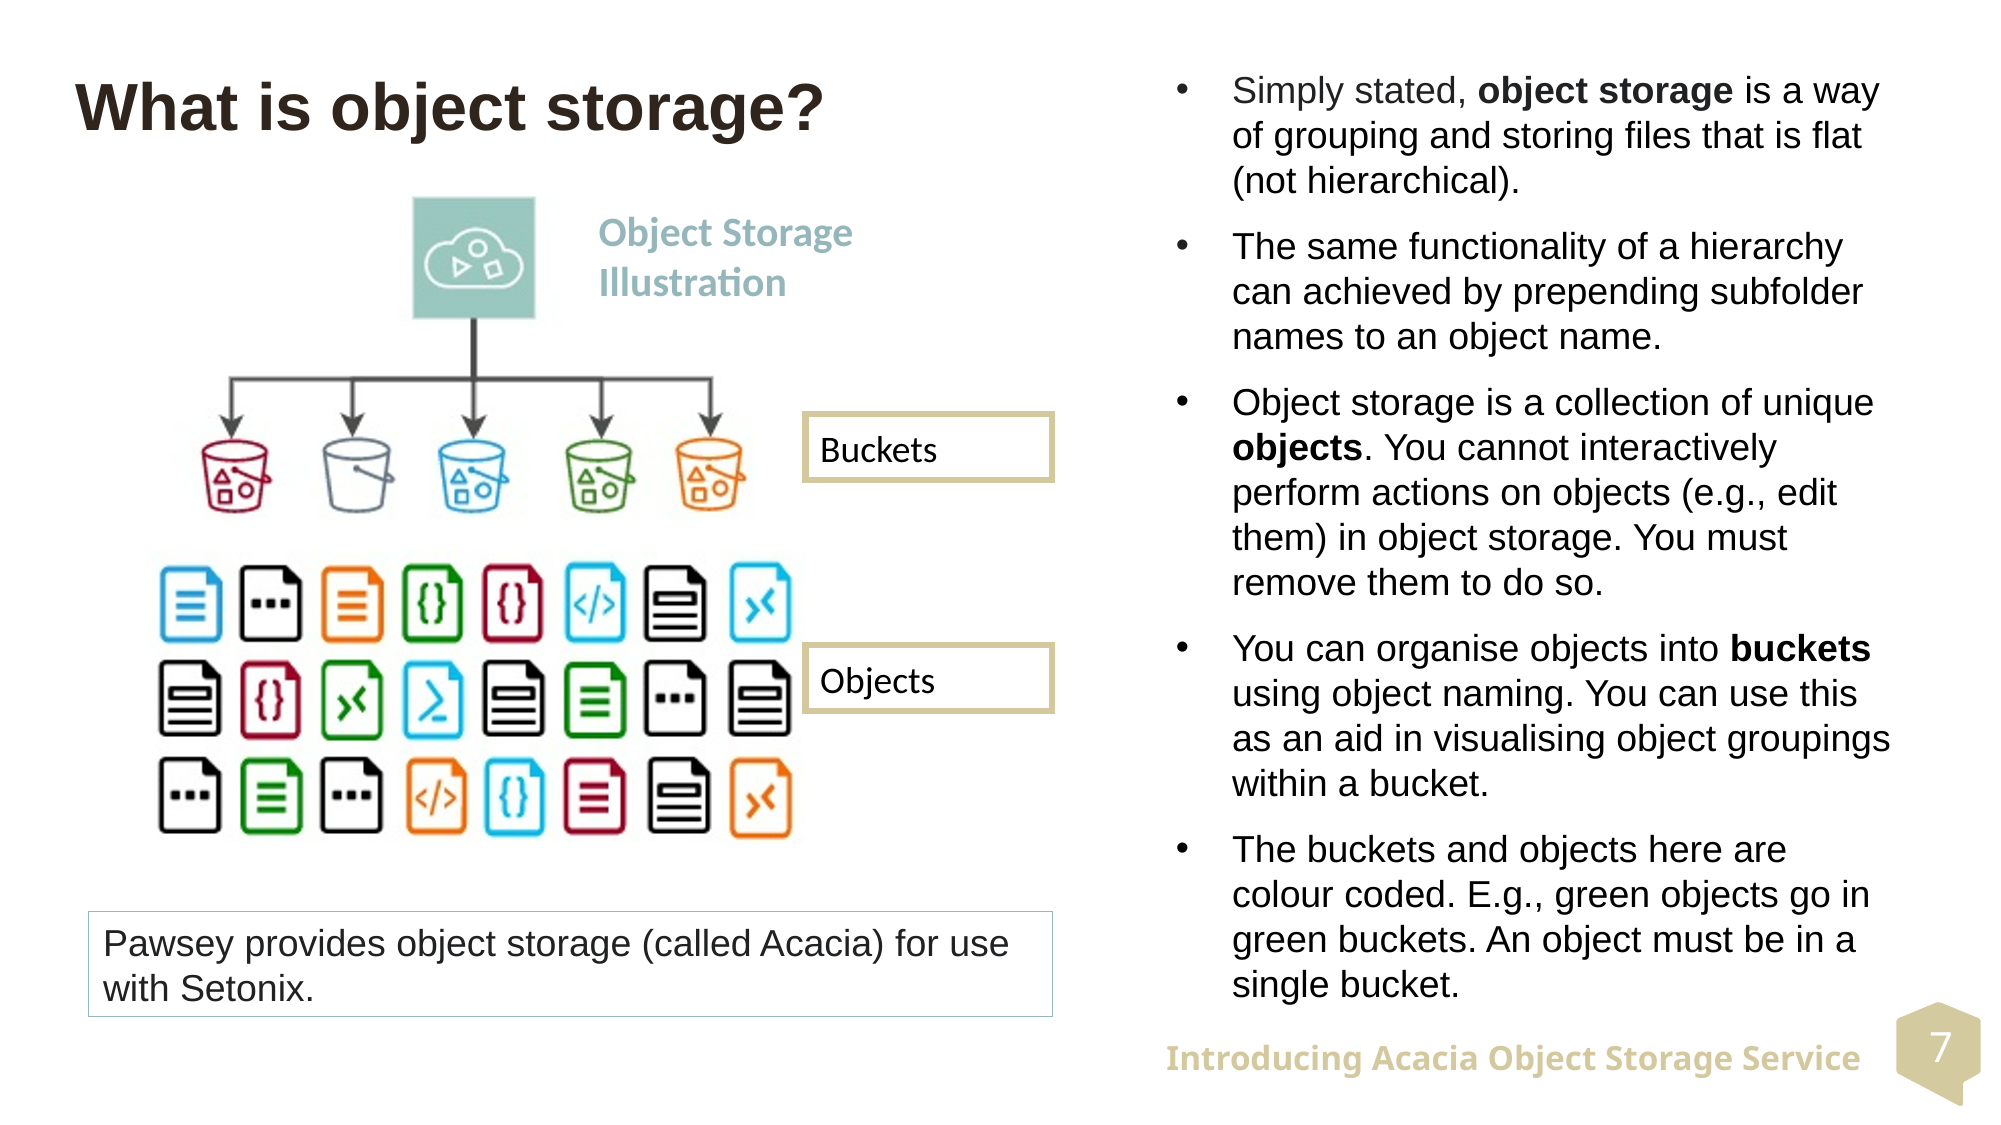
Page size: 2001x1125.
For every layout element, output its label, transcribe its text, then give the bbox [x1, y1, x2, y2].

text_box Pawsey provides object storage (called Acacia) for use with Setonix. [88, 911, 1053, 1017]
title What is object storage? [60, 18, 1939, 189]
text_box Simply stated, object storage is a way of grouping and storing files that is flat (not hierarchical). The same functionality of a hierarchy can achieved by prepending subfolder names to an object name. Object storage is a collection of unique objects. You cannot interactively perform actions on objects (e.g., edit them) in object storage. You must remove them to do so. You can organise objects into buckets using object naming. You can use this as an aid in visualising object groupings within a bucket. The buckets and objects here are colour coded. E.g., green objects go in green buckets. An object must be in a single bucket. [1161, 58, 1913, 1013]
text_box Object Storage Illustration [583, 197, 909, 313]
list Introducing Acacia Object Storage Service [1021, 1023, 1878, 1082]
picture [146, 184, 806, 858]
text_box Buckets [805, 414, 1053, 480]
text_box Objects [805, 645, 1053, 711]
